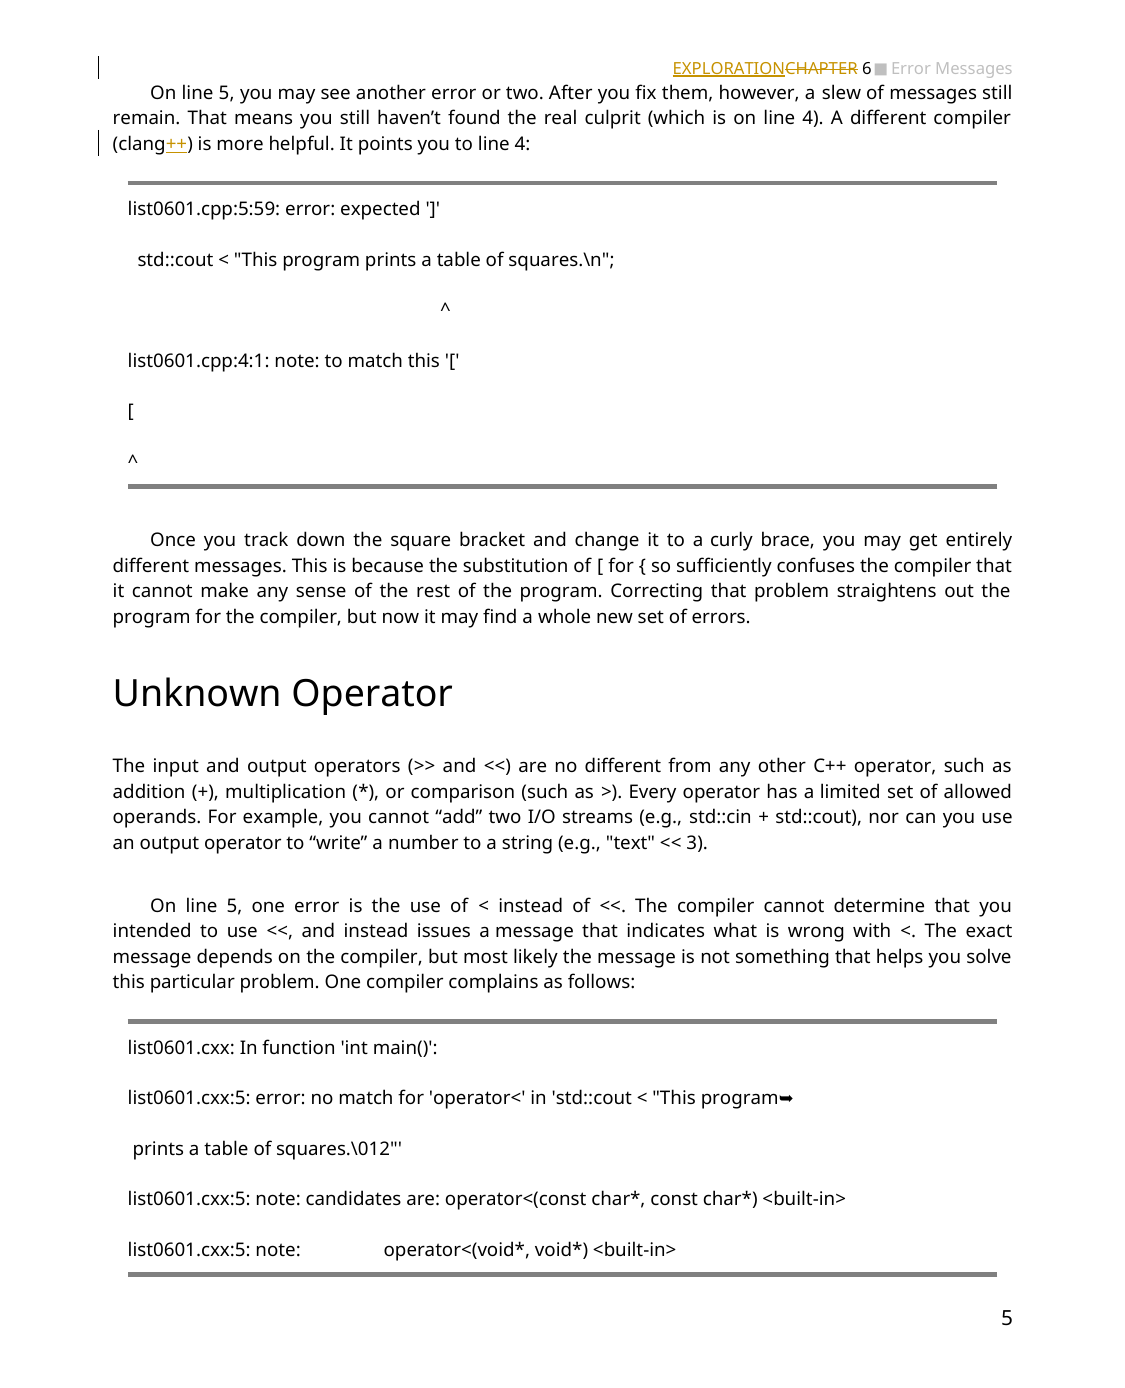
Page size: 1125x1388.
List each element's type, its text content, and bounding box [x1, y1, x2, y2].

subtitle Unknown Operator [112, 666, 1012, 717]
text list0601.cxx: In function 'int main()': [127, 1020, 997, 1060]
text prints a table of squares.\012"' [127, 1120, 997, 1161]
text On line 5, one error is the use of < instead of <<. The compiler cannot determine that you intended to use <<, and instead issues a message that indicates what is wrong with <. The exact message depends on the compiler, but most likely the message is not something that helps you solve this particular problem. One compiler complains as follows: [112, 892, 1012, 994]
text The input and output operators (>> and <<) are no different from any other C++ operator, such as addition (+), multiplication (*), or comparison (such as >). Every operator has a limited set of allowed operands. For example, you cannot “add” two I/O streams (e.g., std::cin + std::cout), nor can you use an output operator to “write” a number to a string (e.g., "text" << 3). [112, 752, 1012, 854]
text list0601.cxx:5: error: no match for 'operator<' in 'std::cout < "This program [127, 1069, 997, 1110]
text list0601.cpp:5:59: error: expected ']' [127, 182, 997, 221]
text On line 5, you may see another error or two. After you fix them, however, a slew of messages still remain. That means you still haven’t found the real culprit (which is on line 4). A different compiler (clang++) is more helpful. It points you to line 4: [112, 79, 1012, 156]
text ^ [127, 433, 997, 489]
text std::cout < "This program prints a table of squares.\n"; [127, 231, 997, 272]
text Once you track down the square bracket and change it to a curly brace, you may get entirely different messages. This is because the substitution of [ for { so sufficiently confuses the compiler that it cannot make any sense of the rest of the program. Correcting that problem straightens out the program for the compiler, but now it may find a whole new set of errors. [112, 526, 1012, 628]
text [ [127, 383, 997, 423]
text list0601.cxx:5: note: candidates are: operator<(const char*, const char*) <built-in> [127, 1171, 997, 1211]
text list0601.cxx:5: note: operator<(void*, void*) <built-in> [127, 1221, 997, 1277]
text list0601.cpp:4:1: note: to match this '[' [127, 332, 997, 373]
text ^ [127, 282, 997, 322]
